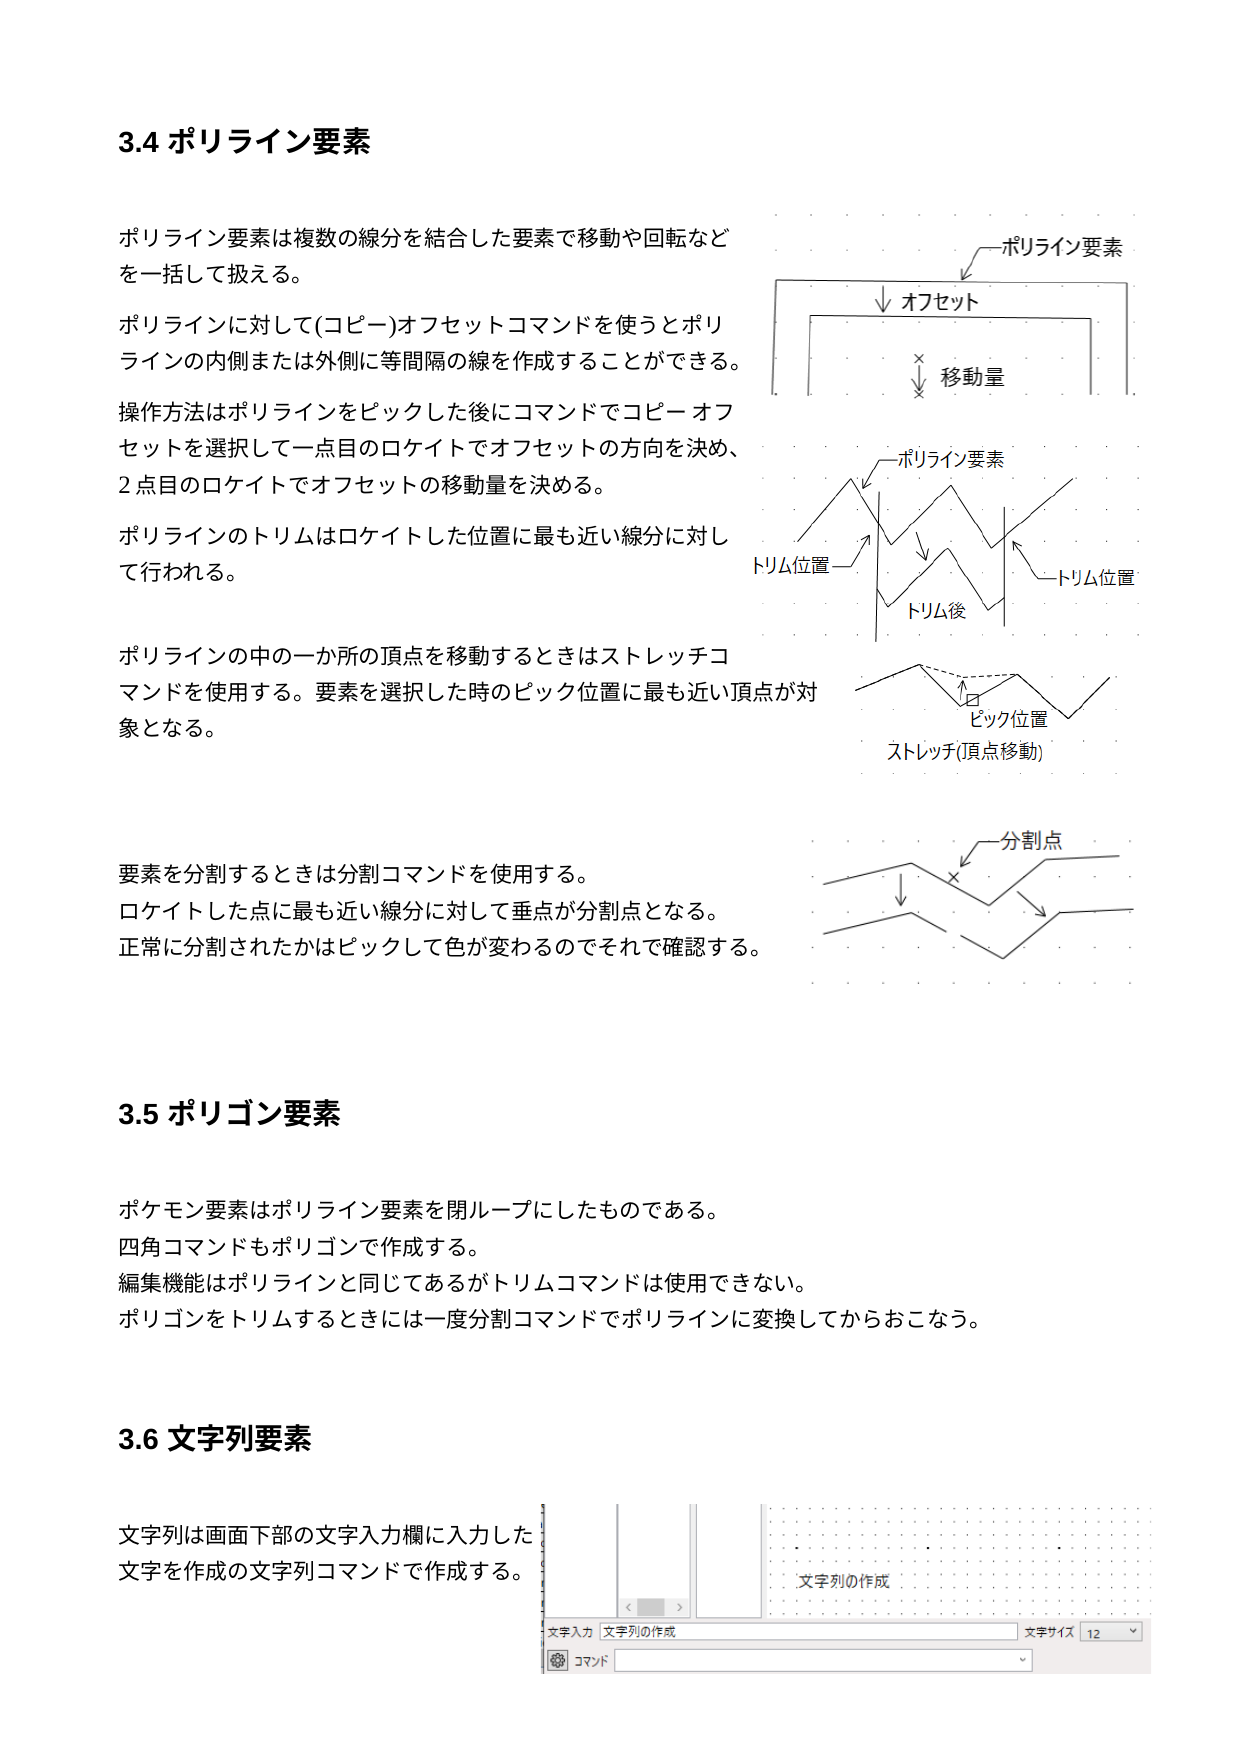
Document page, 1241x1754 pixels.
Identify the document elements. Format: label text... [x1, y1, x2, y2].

text 文字列は画面下部の文字入力欄に入力した文字を作成の文字列コマンドで作成する。 [118, 1518, 540, 1586]
text 要素を分割するときは分割コマンドを使用する。 ロケイトした点に最も近い線分に対して垂点が分割点となる。 正常に分割されたかはピックして色が変わるのでそれで確認する。 [118, 857, 801, 962]
text ポケモン要素はポリライン要素を閉ループにしたものである。 四角コマンドもポリゴンで作成する。 編集機能はポリラインと同じてあるがトリムコマンドは使用できない。 ポリゴンをトリムするときには一度分割コマンドでポリラインに変換してからおこなう。 [118, 1193, 1122, 1334]
text ポリラインのトリムはロケイトした位置に最も近い線分に対して行われる。 [118, 519, 738, 620]
subtitle 3.4 ポリライン要素 [118, 118, 1122, 160]
picture [540, 1504, 1152, 1674]
text ポリラインの中の一か所の頂点を移動するときはストレッチコマンドを使用する。要素を選択した時のピック位置に最も近い頂点が対象となる。 [118, 639, 839, 743]
text ポリライン要素は複数の線分を結合した要素で移動や回転などを一括して扱える。 [118, 221, 745, 288]
text ポリラインに対して(コピー)オフセットコマンドを使うとポリラインの内側または外側に等間隔の線を作成することができる。 [118, 308, 745, 376]
text 操作方法はポリラインをピックした後にコマンドでコピー オフセットを選択して一点目のロケイトでオフセットの方向を決め、2点目のロケイトでオフセットの移動量を決める。 [118, 395, 745, 499]
picture [738, 201, 1153, 774]
picture [801, 814, 1151, 985]
subtitle 3.5 ポリゴン要素 [118, 1091, 1122, 1133]
subtitle 3.6 文字列要素 [118, 1416, 1122, 1458]
